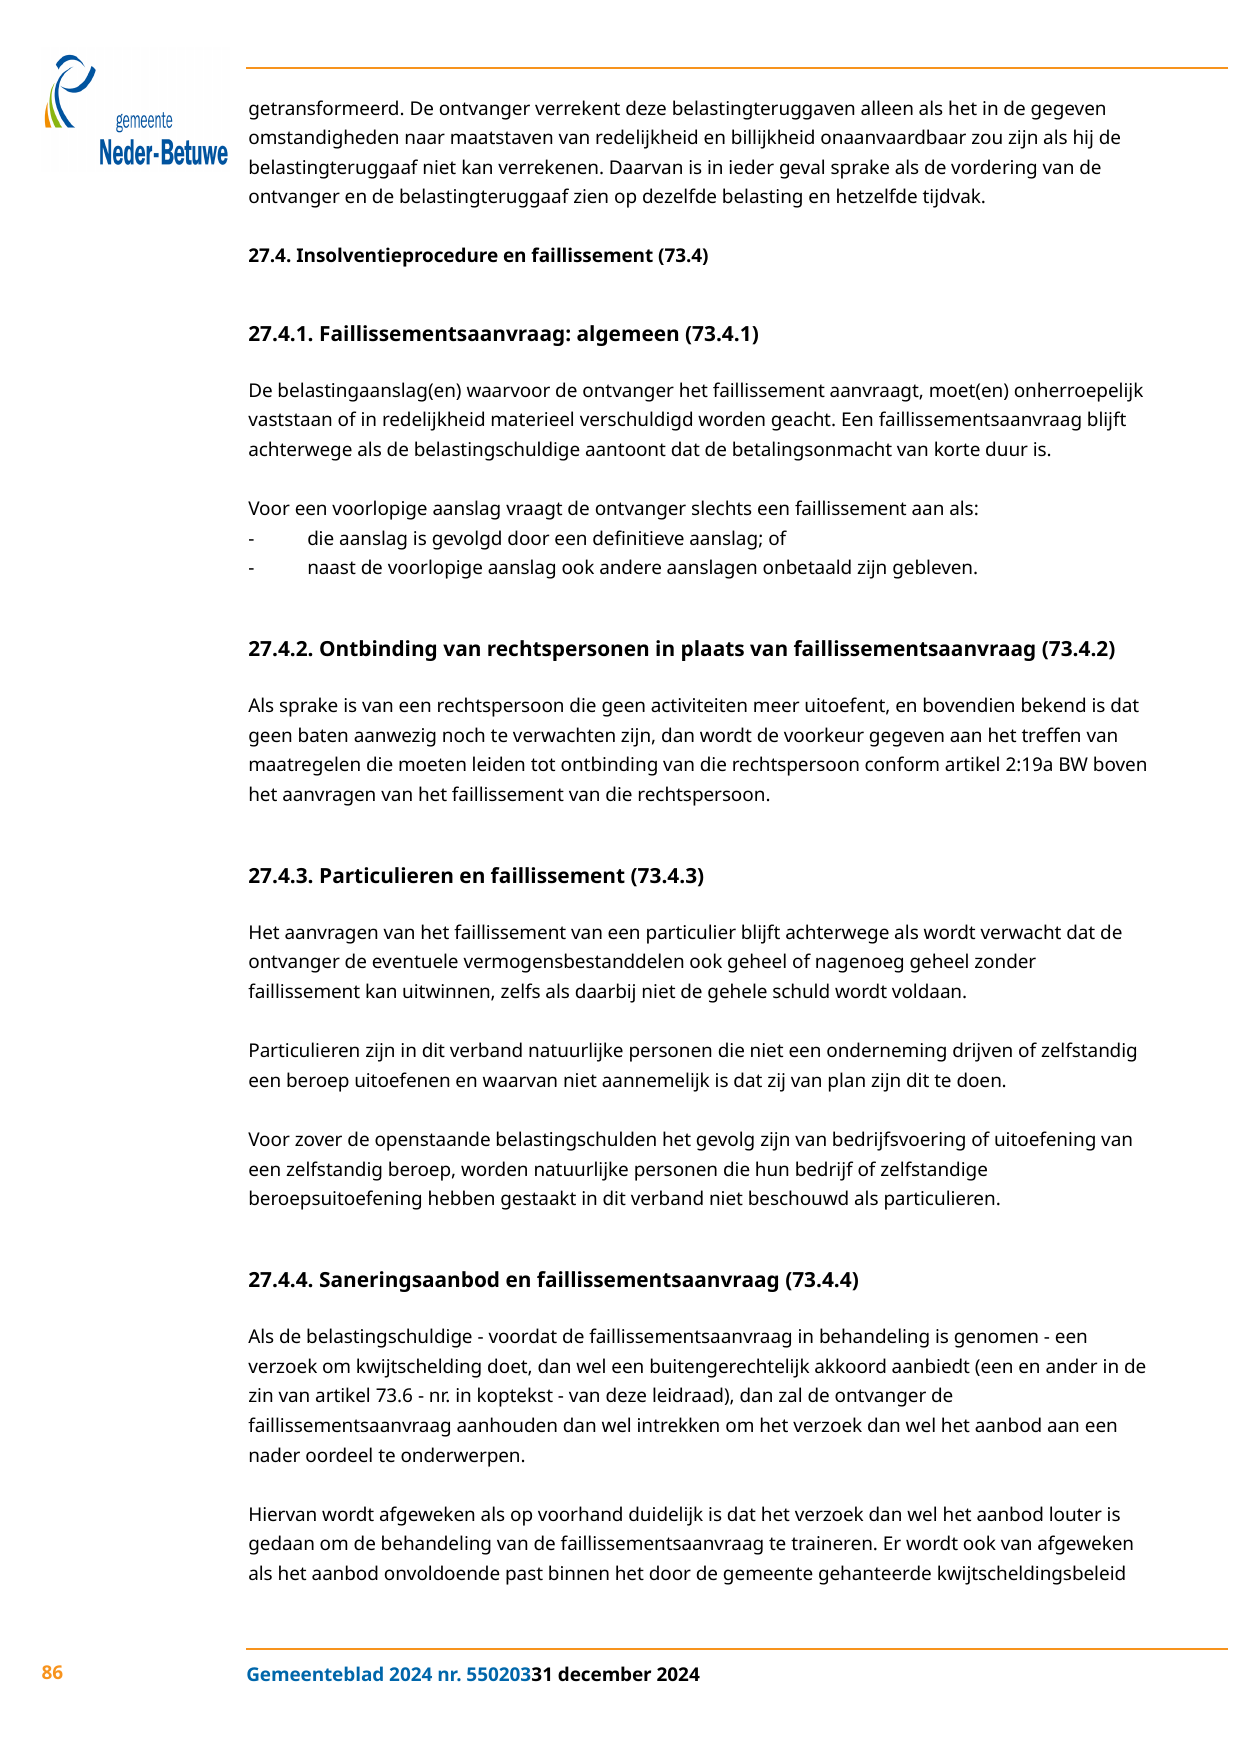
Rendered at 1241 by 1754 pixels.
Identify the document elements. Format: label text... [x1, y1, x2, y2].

text Als sprake is van een rechtspersoon die geen activiteiten meer uitoefent, en bovendien bekend is dat geen baten aanwezig noch te verwachten zijn, dan wordt de voorkeur gegeven aan het treffen van maatregelen die moeten leiden tot ontbinding van die rechtspersoon conform artikel 2:19a BW boven het aanvragen van het faillissement van die rechtspersoon. [248, 692, 1152, 807]
text 27.4.3. Particulieren en faillissement (73.4.3) [248, 861, 1152, 889]
text Voor een voorlopige aanslag vraagt de ontvanger slechts een faillissement aan als: [248, 495, 1152, 521]
text De belastingaanslag(en) waarvoor de ontvanger het faillissement aanvraagt, moet(en) onherroepelijk vaststaan of in redelijkheid materieel verschuldigd worden geacht. Een faillissementsaanvraag blijft achterwege als de belastingschuldige aantoont dat de betalingsonmacht van korte duur is. [248, 377, 1152, 462]
text 27.4.4. Saneringsaanbod en faillissementsaanvraag (73.4.4) [248, 1265, 1152, 1294]
text 27.4.2. Ontbinding van rechtspersonen in plaats van faillissementsaanvraag (73.4.2) [248, 634, 1152, 663]
text Hiervan wordt afgeweken als op voorhand duidelijk is dat het verzoek dan wel het aanbod louter is gedaan om de behandeling van de faillissementsaanvraag te traineren. Er wordt ook van afgeweken als het aanbod onvoldoende past binnen het door de gemeente gehanteerde kwijtscheldingsbeleid [248, 1501, 1152, 1586]
text 27.4.1. Faillissementsaanvraag: algemeen (73.4.1) [248, 319, 1152, 347]
text Particulieren zijn in dit verband natuurlijke personen die niet een onderneming drijven of zelfstandig een beroep uitoefenen en waarvan niet aannemelijk is dat zij van plan zijn dit te doen. [248, 1037, 1152, 1093]
text Als de belastingschuldige - voordat de faillissementsaanvraag in behandeling is genomen - een verzoek om kwijtschelding doet, dan wel een buitengerechtelijk akkoord aanbiedt (een en ander in de zin van artikel 73.6 - nr. in koptekst - van deze leidraad), dan zal de ontvanger de faillissementsaanvraag aanhouden dan wel intrekken om het verzoek dan wel het aanbod aan een nader oordeel te onderwerpen. [248, 1323, 1152, 1467]
text Het aanvragen van het faillissement van een particulier blijft achterwege als wordt verwacht dat de ontvanger de eventuele vermogensbestanddelen ook geheel of nagenoeg geheel zonder faillissement kan uitwinnen, zelfs als daarbij niet de gehele schuld wordt voldaan. [248, 919, 1152, 1004]
text getransformeerd. De ontvanger verrekent deze belastingteruggaven alleen als het in de gegeven omstandigheden naar maatstaven van redelijkheid en billijkheid onaanvaardbaar zou zijn als hij de belastingteruggaaf niet kan verrekenen. Daarvan is in ieder geval sprake als de vordering van de ontvanger en de belastingteruggaaf zien op dezelfde belasting en hetzelfde tijdvak. [248, 95, 1152, 209]
list naast de voorlopige aanslag ook andere aanslagen onbetaald zijn gebleven. [248, 554, 1152, 580]
list die aanslag is gevolgd door een definitieve aanslag; of [248, 525, 1152, 551]
text Voor zover de openstaande belastingschulden het gevolg zijn van bedrijfsvoering of uitoefening van een zelfstandig beroep, worden natuurlijke personen die hun bedrijf of zelfstandige beroepsuitoefening hebben gestaakt in dit verband niet beschouwd als particulieren. [248, 1126, 1152, 1211]
picture [41, 47, 231, 172]
text 27.4. Insolventieprocedure en faillissement (73.4) [248, 243, 1152, 268]
